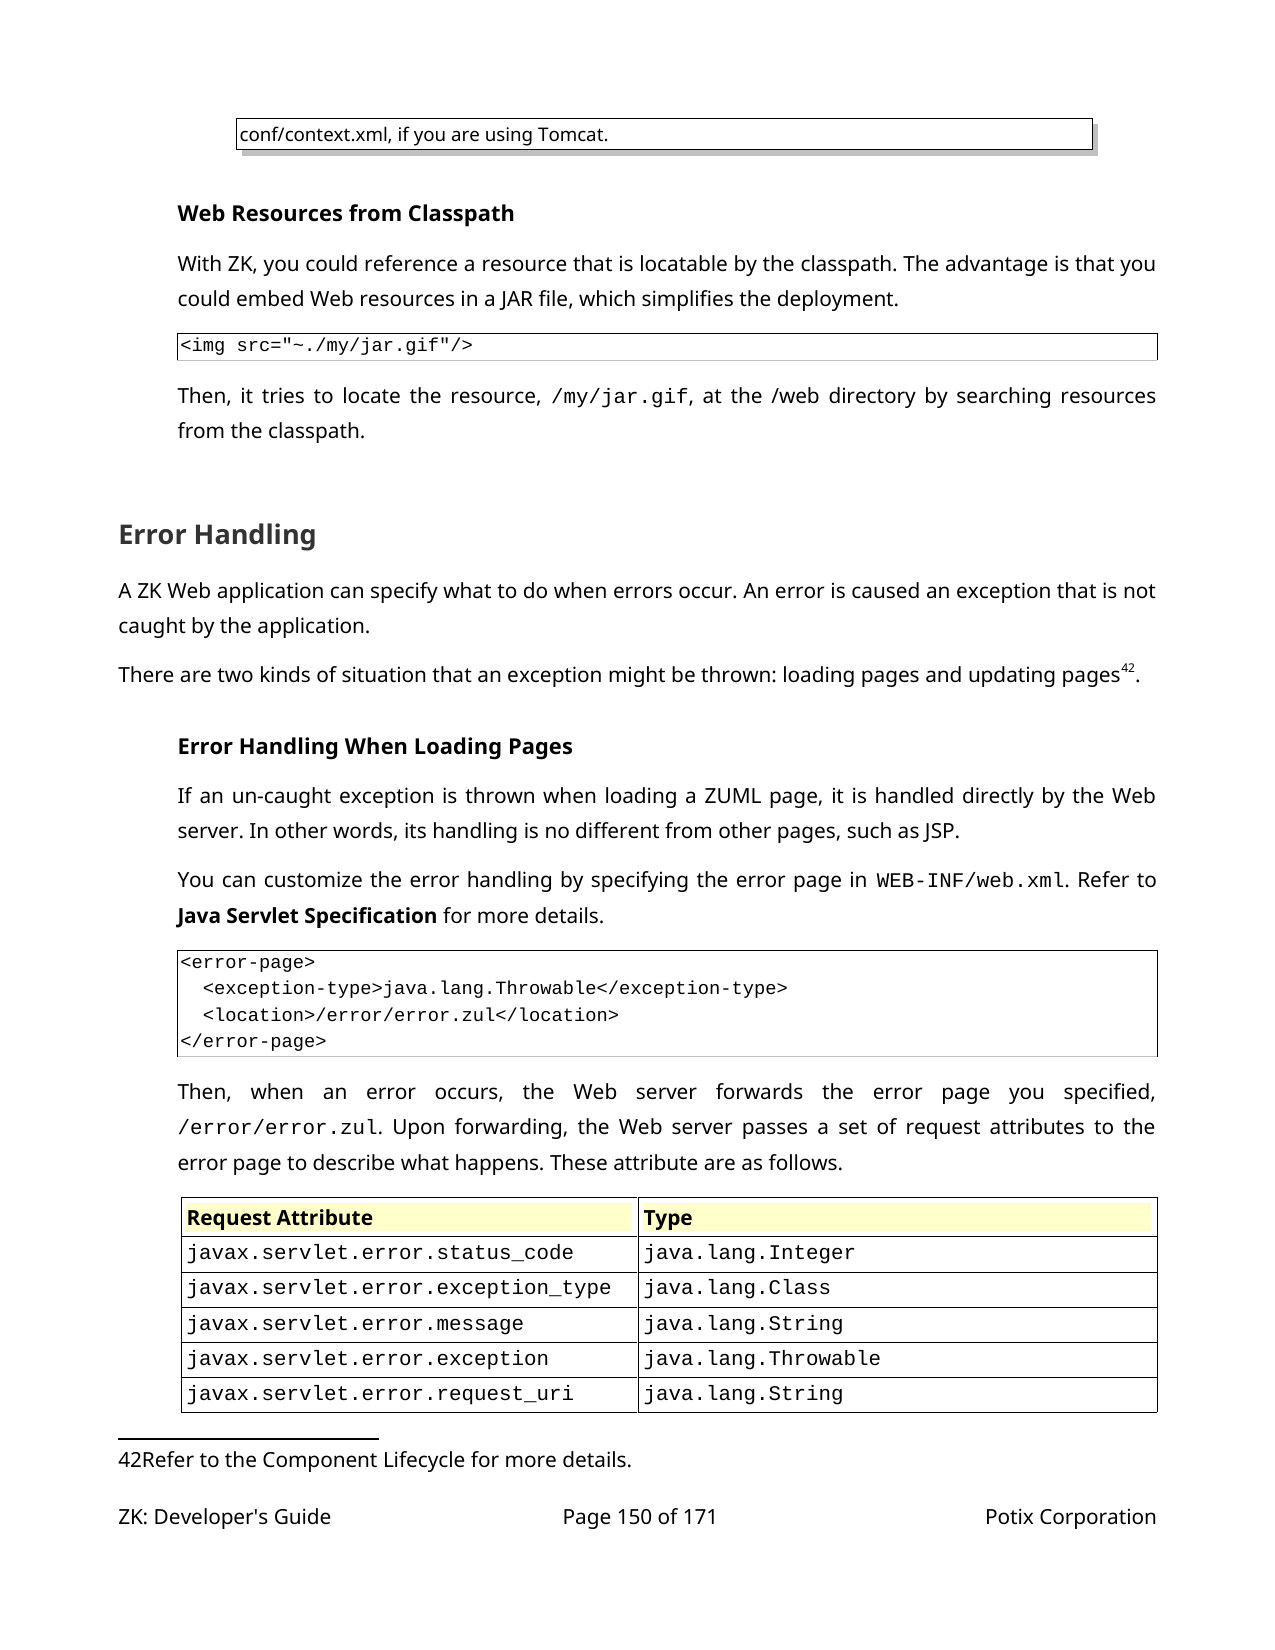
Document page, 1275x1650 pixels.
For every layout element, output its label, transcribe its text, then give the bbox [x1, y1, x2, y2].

text conf/context.xml, if you are using Tomcat. [237, 119, 1092, 149]
text With ZK, you could reference a resource that is locatable by the classpath. The advantage is that you could embed Web resources in a JAR file, which simplifies the deployment. [177, 249, 1157, 312]
text There are two kinds of situation that an exception might be thrown: loading pages and updating pages. [118, 660, 1157, 688]
table_cell java.lang.Throwable [639, 1343, 1157, 1377]
table_cell javax.servlet.error.message [182, 1308, 637, 1342]
text If an un-caught exception is thrown when loading a ZUML page, it is handled directly by the Web server. In other words, its handling is no different from other pages, such as JSP. [177, 781, 1157, 844]
text <img src="~./my/jar.gif"/> [178, 334, 1157, 360]
subtitle Web Resources from Classpath [177, 198, 1157, 228]
text <error-page> <exception-type>java.lang.Throwable</exception-type> <location>/error/error.zul</location> </error-page> [178, 951, 1157, 1056]
subtitle Error Handling When Loading Pages [177, 731, 1157, 761]
table_cell javax.servlet.error.exception [182, 1343, 637, 1377]
table_cell java.lang.Class [639, 1273, 1157, 1307]
table_cell javax.servlet.error.status_code [182, 1237, 637, 1272]
table_header Request Attribute [182, 1198, 637, 1236]
text Then, when an error occurs, the Web server forwards the error page you specified, /error/error.zul. Upon forwarding, the Web server passes a set of request attributes to the error page to describe what happens. These attribute are as follows. [177, 1077, 1157, 1176]
table_cell java.lang.Integer [639, 1237, 1157, 1272]
table_cell java.lang.String [639, 1378, 1157, 1412]
table_cell java.lang.String [639, 1308, 1157, 1342]
table_cell javax.servlet.error.exception_type [182, 1273, 637, 1307]
text Then, it tries to locate the resource, /my/jar.gif, at the /web directory by searching resources from the classpath. [177, 381, 1157, 444]
text A ZK Web application can specify what to do when errors occur. An error is caused an exception that is not caught by the application. [118, 576, 1157, 639]
table_header Type [639, 1198, 1157, 1236]
subtitle Error Handling [118, 515, 1157, 552]
text Refer to the Component Lifecycle for more details. [118, 1445, 1157, 1473]
text You can customize the error handling by specifying the error page in WEB-INF/web.xml. Refer to Java Servlet Specification for more details. [177, 865, 1157, 929]
table_cell javax.servlet.error.request_uri [182, 1378, 637, 1412]
